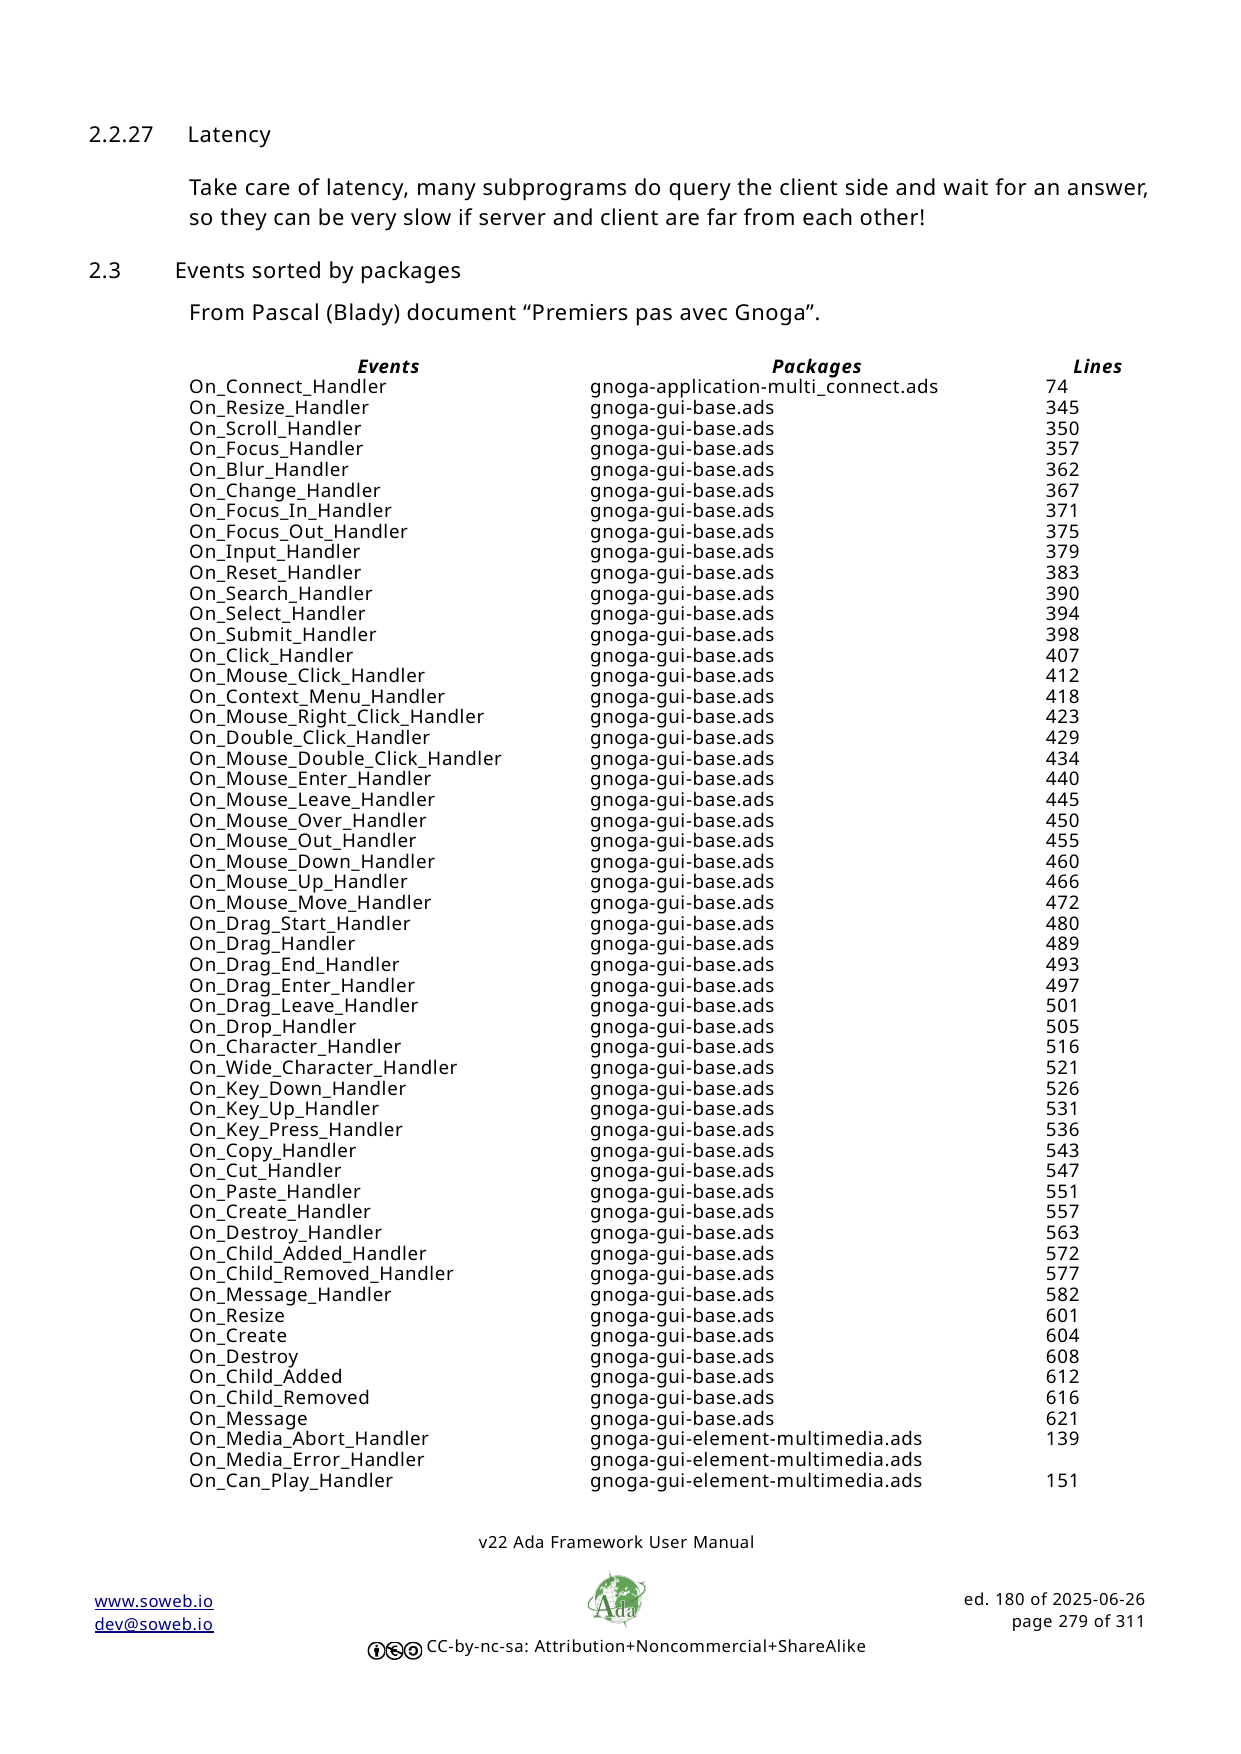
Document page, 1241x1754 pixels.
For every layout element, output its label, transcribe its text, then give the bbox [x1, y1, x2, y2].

table_cell On_Submit_Handler [189, 625, 590, 646]
table_cell 362 [1046, 460, 1152, 481]
table_cell gnoga-gui-base.ads [590, 1161, 1046, 1182]
table_cell gnoga-gui-base.ads [590, 1326, 1046, 1347]
table_cell On_Blur_Handler [189, 460, 590, 481]
table_cell gnoga-gui-base.ads [590, 769, 1046, 790]
table_cell gnoga-gui-element-multimedia.ads [590, 1471, 1046, 1491]
table_cell On_Reset_Handler [189, 563, 590, 584]
table_cell gnoga-gui-element-multimedia.ads [590, 1429, 1046, 1450]
table_cell gnoga-gui-base.ads [590, 687, 1046, 707]
table_cell 466 [1046, 873, 1152, 893]
table_cell 536 [1046, 1120, 1152, 1141]
table_cell On_Drag_End_Handler [189, 955, 590, 976]
table_header Lines [1046, 357, 1152, 377]
table_cell gnoga-gui-base.ads [590, 893, 1046, 914]
table_cell 493 [1046, 955, 1152, 976]
table_header Packages [590, 357, 1046, 377]
table_cell On_Media_Abort_Handler [189, 1429, 590, 1450]
table_cell On_Mouse_Right_Click_Handler [189, 708, 590, 728]
table_cell gnoga-gui-base.ads [590, 419, 1046, 439]
table_cell 429 [1046, 728, 1152, 749]
table_cell gnoga-gui-base.ads [590, 1182, 1046, 1202]
table_cell 367 [1046, 481, 1152, 501]
table_cell On_Select_Handler [189, 604, 590, 625]
table_cell On_Context_Menu_Handler [189, 687, 590, 707]
table_header Events [189, 357, 590, 377]
table_cell 543 [1046, 1141, 1152, 1161]
table_cell 505 [1046, 1017, 1152, 1037]
table_cell gnoga-gui-base.ads [590, 439, 1046, 460]
table_cell gnoga-gui-base.ads [590, 1038, 1046, 1058]
table_cell gnoga-gui-base.ads [590, 1409, 1046, 1429]
table_cell 394 [1046, 604, 1152, 625]
table_cell On_Drag_Handler [189, 934, 590, 955]
table_cell On_Mouse_Up_Handler [189, 873, 590, 893]
table_cell 74 [1046, 378, 1152, 398]
table_cell 604 [1046, 1326, 1152, 1347]
table_cell On_Media_Error_Handler [189, 1450, 590, 1471]
table_cell gnoga-gui-base.ads [590, 1203, 1046, 1223]
table_cell gnoga-gui-base.ads [590, 584, 1046, 604]
table_cell gnoga-gui-base.ads [590, 460, 1046, 481]
table_cell gnoga-gui-base.ads [590, 666, 1046, 687]
table_cell gnoga-gui-base.ads [590, 955, 1046, 976]
table_cell 563 [1046, 1223, 1152, 1244]
table_cell On_Mouse_Click_Handler [189, 666, 590, 687]
table_cell On_Focus_Handler [189, 439, 590, 460]
text Take care of latency, many subprograms do query the client side and wait for an answer, so they can be very slow if server and client are far from each other! [189, 171, 1152, 231]
table_cell 139 [1046, 1429, 1152, 1450]
table_cell On_Scroll_Handler [189, 419, 590, 439]
table_cell 379 [1046, 543, 1152, 563]
table_cell gnoga-gui-base.ads [590, 790, 1046, 811]
table_cell On_Mouse_Enter_Handler [189, 769, 590, 790]
table_cell 407 [1046, 646, 1152, 666]
table_cell 345 [1046, 398, 1152, 419]
table_cell 455 [1046, 831, 1152, 852]
table_cell On_Mouse_Out_Handler [189, 831, 590, 852]
table_cell On_Focus_In_Handler [189, 501, 590, 522]
table_cell 357 [1046, 439, 1152, 460]
table_cell On_Mouse_Down_Handler [189, 852, 590, 872]
table_cell On_Destroy [189, 1347, 590, 1367]
table_cell 434 [1046, 749, 1152, 769]
table_cell gnoga-gui-base.ads [590, 976, 1046, 996]
table_cell gnoga-gui-base.ads [590, 749, 1046, 769]
table_cell gnoga-gui-base.ads [590, 728, 1046, 749]
picture [367, 1642, 423, 1660]
table_cell On_Create [189, 1326, 590, 1347]
table_cell 375 [1046, 522, 1152, 542]
table_cell 480 [1046, 914, 1152, 934]
subtitle Latency [88, 118, 1152, 159]
text From Pascal (Blady) document “Premiers pas avec Gnoga”. [189, 297, 1152, 327]
table_cell On_Mouse_Move_Handler [189, 893, 590, 914]
table_cell gnoga-gui-base.ads [590, 1388, 1046, 1409]
table_cell On_Child_Removed [189, 1388, 590, 1409]
table_cell 621 [1046, 1409, 1152, 1429]
table_cell gnoga-gui-base.ads [590, 646, 1046, 666]
table_cell On_Cut_Handler [189, 1161, 590, 1182]
table_cell 547 [1046, 1161, 1152, 1182]
table_cell gnoga-application-multi_connect.ads [590, 378, 1046, 398]
table_cell gnoga-gui-base.ads [590, 398, 1046, 419]
table_cell gnoga-gui-base.ads [590, 811, 1046, 831]
table_cell gnoga-gui-base.ads [590, 1264, 1046, 1285]
table_cell 557 [1046, 1203, 1152, 1223]
table_cell 612 [1046, 1368, 1152, 1388]
table_cell 572 [1046, 1244, 1152, 1264]
table_cell 577 [1046, 1264, 1152, 1285]
table_cell 423 [1046, 708, 1152, 728]
table_cell 551 [1046, 1182, 1152, 1202]
table_cell 516 [1046, 1038, 1152, 1058]
table_cell 472 [1046, 893, 1152, 914]
table_cell On_Paste_Handler [189, 1182, 590, 1202]
table_cell On_Connect_Handler [189, 378, 590, 398]
picture [587, 1570, 646, 1629]
table_cell On_Destroy_Handler [189, 1223, 590, 1244]
table_cell 412 [1046, 666, 1152, 687]
table_cell On_Message_Handler [189, 1285, 590, 1306]
table_cell gnoga-gui-base.ads [590, 996, 1046, 1017]
table_cell On_Resize_Handler [189, 398, 590, 419]
table_cell 350 [1046, 419, 1152, 439]
table_cell gnoga-gui-base.ads [590, 1058, 1046, 1079]
table_cell gnoga-gui-base.ads [590, 1285, 1046, 1306]
table_cell gnoga-gui-base.ads [590, 1223, 1046, 1244]
table_cell On_Create_Handler [189, 1203, 590, 1223]
table_cell On_Child_Added_Handler [189, 1244, 590, 1264]
table_cell 582 [1046, 1285, 1152, 1306]
table_cell gnoga-gui-base.ads [590, 522, 1046, 542]
table_cell On_Search_Handler [189, 584, 590, 604]
table_cell 608 [1046, 1347, 1152, 1367]
table_cell gnoga-gui-base.ads [590, 708, 1046, 728]
table_cell 489 [1046, 934, 1152, 955]
table_cell 501 [1046, 996, 1152, 1017]
table_cell 450 [1046, 811, 1152, 831]
table_cell On_Message [189, 1409, 590, 1429]
table_cell On_Double_Click_Handler [189, 728, 590, 749]
table_cell 440 [1046, 769, 1152, 790]
table_cell On_Drop_Handler [189, 1017, 590, 1037]
table_cell 521 [1046, 1058, 1152, 1079]
table_cell gnoga-gui-base.ads [590, 604, 1046, 625]
table_cell gnoga-gui-base.ads [590, 831, 1046, 852]
table_cell gnoga-gui-element-multimedia.ads [590, 1450, 1046, 1471]
table_cell gnoga-gui-base.ads [590, 543, 1046, 563]
table_cell gnoga-gui-base.ads [590, 1017, 1046, 1037]
table_cell 460 [1046, 852, 1152, 872]
table_cell 601 [1046, 1306, 1152, 1326]
table_cell On_Drag_Leave_Handler [189, 996, 590, 1017]
table_cell On_Child_Added [189, 1368, 590, 1388]
table_cell gnoga-gui-base.ads [590, 1244, 1046, 1264]
table_cell On_Change_Handler [189, 481, 590, 501]
table_cell On_Can_Play_Handler [189, 1471, 590, 1491]
table_cell gnoga-gui-base.ads [590, 1306, 1046, 1326]
table_cell On_Mouse_Double_Click_Handler [189, 749, 590, 769]
table_cell On_Key_Down_Handler [189, 1079, 590, 1099]
table_cell On_Mouse_Leave_Handler [189, 790, 590, 811]
table_cell 531 [1046, 1099, 1152, 1120]
table_cell gnoga-gui-base.ads [590, 934, 1046, 955]
table_cell gnoga-gui-base.ads [590, 501, 1046, 522]
table_cell gnoga-gui-base.ads [590, 1141, 1046, 1161]
table_cell On_Focus_Out_Handler [189, 522, 590, 542]
table_cell gnoga-gui-base.ads [590, 1120, 1046, 1141]
table_cell On_Wide_Character_Handler [189, 1058, 590, 1079]
table_cell On_Child_Removed_Handler [189, 1264, 590, 1285]
table_cell On_Click_Handler [189, 646, 590, 666]
table_cell gnoga-gui-base.ads [590, 873, 1046, 893]
subtitle Events sorted by packages [88, 255, 1152, 285]
table_cell 383 [1046, 563, 1152, 584]
table_cell On_Drag_Start_Handler [189, 914, 590, 934]
table_cell gnoga-gui-base.ads [590, 625, 1046, 646]
table_cell On_Drag_Enter_Handler [189, 976, 590, 996]
table_cell gnoga-gui-base.ads [590, 1079, 1046, 1099]
table_cell gnoga-gui-base.ads [590, 481, 1046, 501]
table_cell [1046, 1450, 1152, 1471]
table_cell On_Key_Press_Handler [189, 1120, 590, 1141]
table_cell gnoga-gui-base.ads [590, 1099, 1046, 1120]
table_cell gnoga-gui-base.ads [590, 914, 1046, 934]
table_cell On_Copy_Handler [189, 1141, 590, 1161]
table_cell On_Mouse_Over_Handler [189, 811, 590, 831]
table_cell 390 [1046, 584, 1152, 604]
table_cell On_Resize [189, 1306, 590, 1326]
table_cell 151 [1046, 1471, 1152, 1491]
table_cell gnoga-gui-base.ads [590, 563, 1046, 584]
table_cell 418 [1046, 687, 1152, 707]
table_cell On_Key_Up_Handler [189, 1099, 590, 1120]
table_cell gnoga-gui-base.ads [590, 1368, 1046, 1388]
table_cell On_Character_Handler [189, 1038, 590, 1058]
table_cell gnoga-gui-base.ads [590, 1347, 1046, 1367]
table_cell 371 [1046, 501, 1152, 522]
table_cell gnoga-gui-base.ads [590, 852, 1046, 872]
table_cell 616 [1046, 1388, 1152, 1409]
table_cell 445 [1046, 790, 1152, 811]
table_cell On_Input_Handler [189, 543, 590, 563]
table_cell 526 [1046, 1079, 1152, 1099]
table_cell 398 [1046, 625, 1152, 646]
table_cell 497 [1046, 976, 1152, 996]
